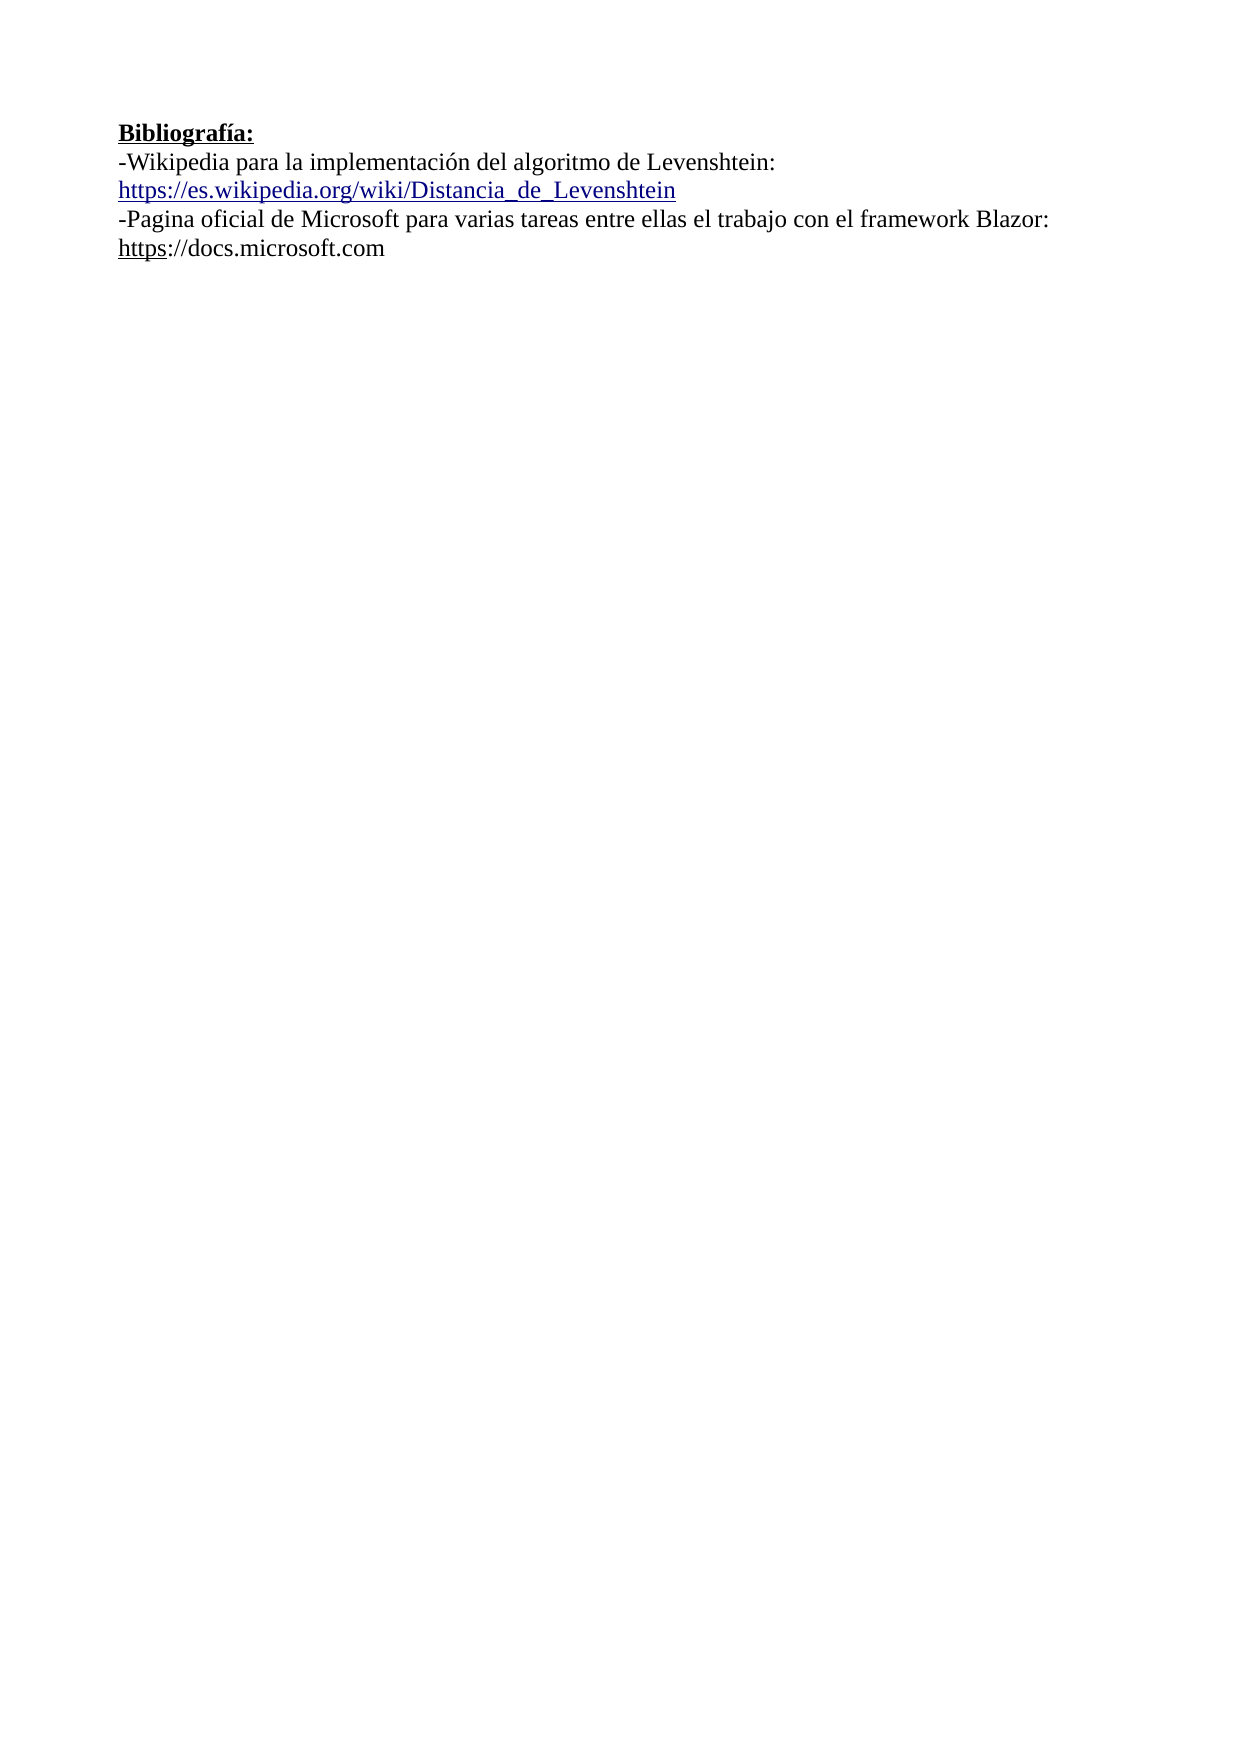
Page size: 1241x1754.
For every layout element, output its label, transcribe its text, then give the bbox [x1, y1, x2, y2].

text Bibliografía: [118, 118, 1122, 147]
text -Wikipedia para la implementación del algoritmo de Levenshtein: [118, 147, 1122, 176]
text -Pagina oficial de Microsoft para varias tareas entre ellas el trabajo con el framework Blazor: [118, 204, 1122, 233]
text https://docs.microsoft.com [118, 233, 1122, 262]
text https://es.wikipedia.org/wiki/Distancia_de_Levenshtein [118, 176, 1122, 204]
